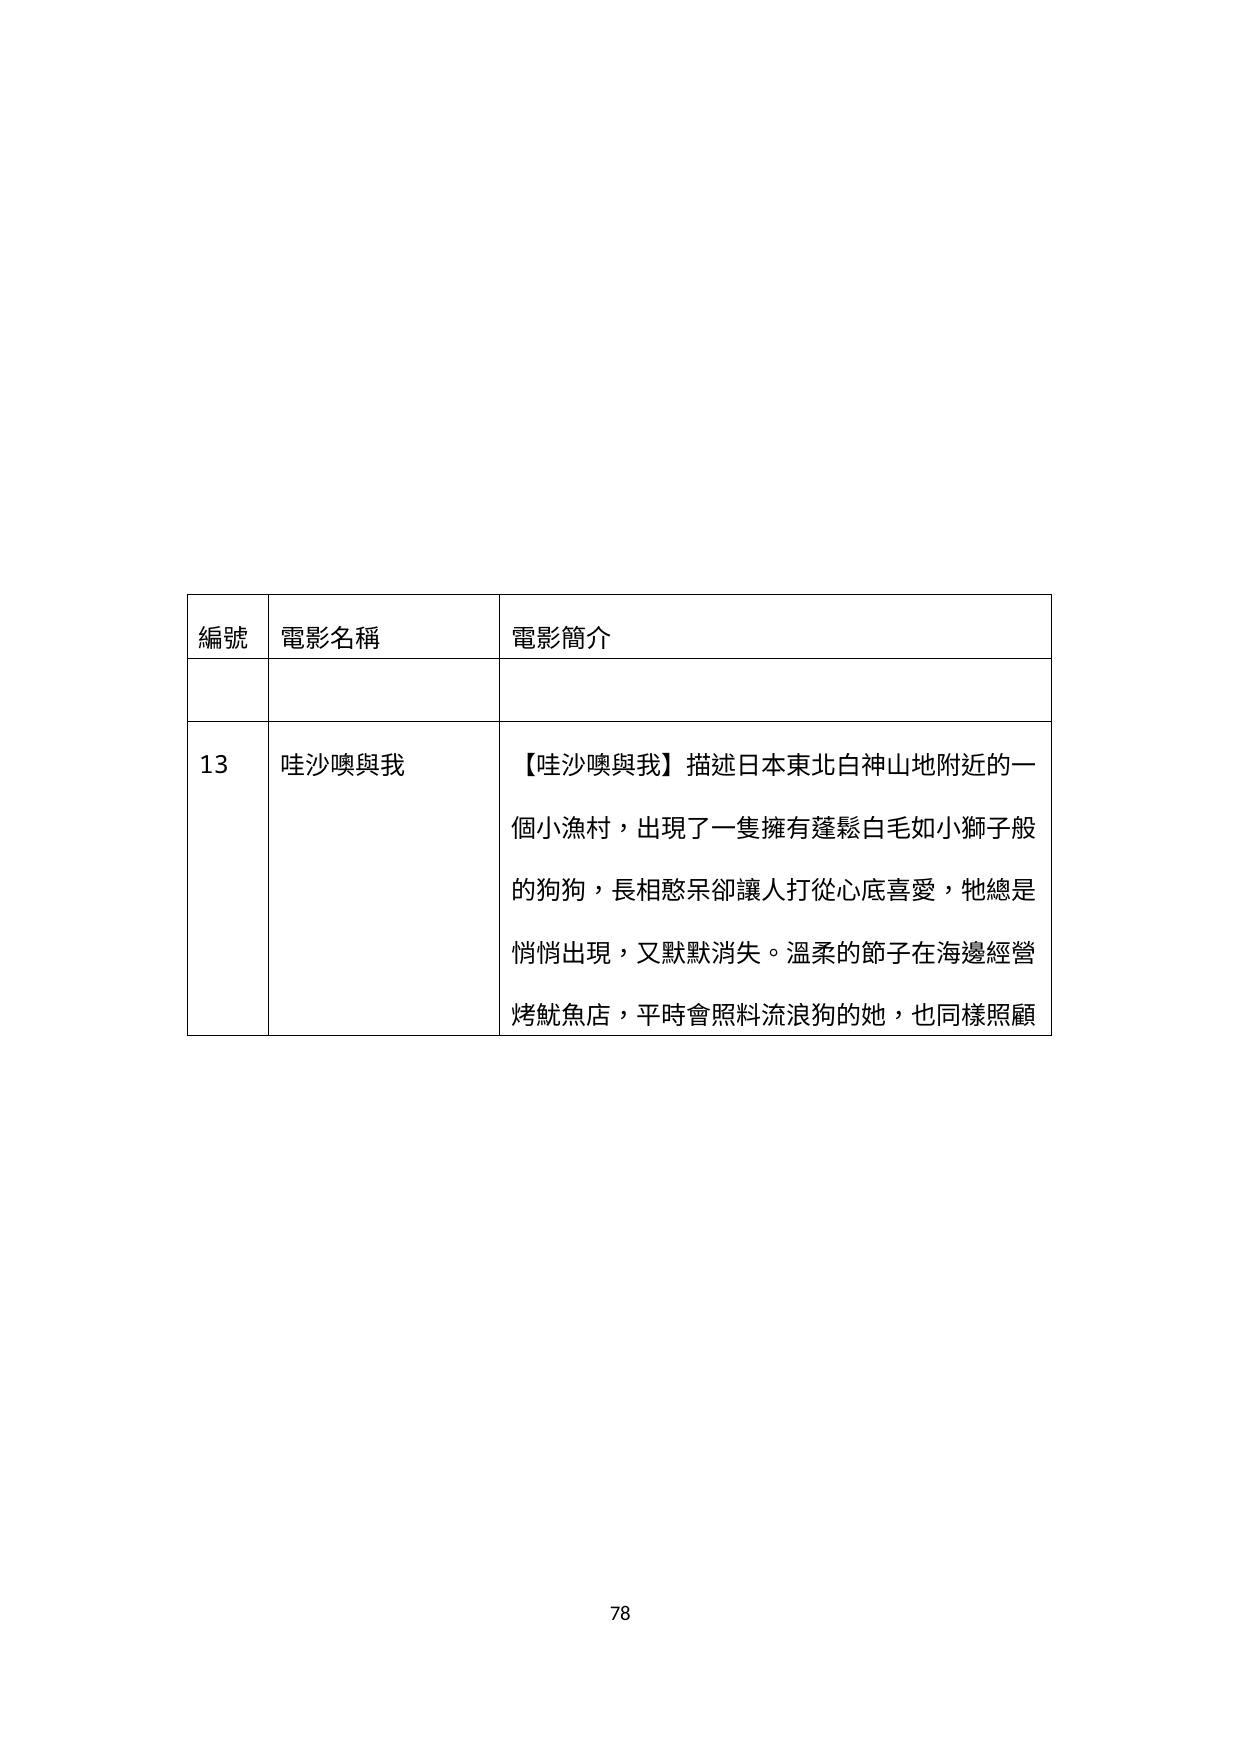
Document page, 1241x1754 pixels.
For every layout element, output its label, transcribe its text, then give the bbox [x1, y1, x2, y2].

table_cell 13 [188, 722, 268, 1035]
table_cell [269, 659, 499, 721]
table_cell [500, 659, 1051, 721]
table_cell 【哇沙噢與我】描述日本東北白神山地附近的一個小漁村，出現了一隻擁有蓬鬆白毛如小獅子般的狗狗，長相憨呆卻讓人打從心底喜愛，牠總是悄悄出現，又默默消失。溫柔的節子在海邊經營烤魷魚店，平時會照料流浪狗的她，也同樣照顧 [500, 722, 1051, 1035]
table_header 編號 [188, 595, 268, 658]
table_cell 哇沙噢與我 [269, 722, 499, 1035]
table_cell [188, 659, 268, 721]
table_header 電影名稱 [269, 595, 499, 658]
table_header 電影簡介 [500, 595, 1051, 658]
